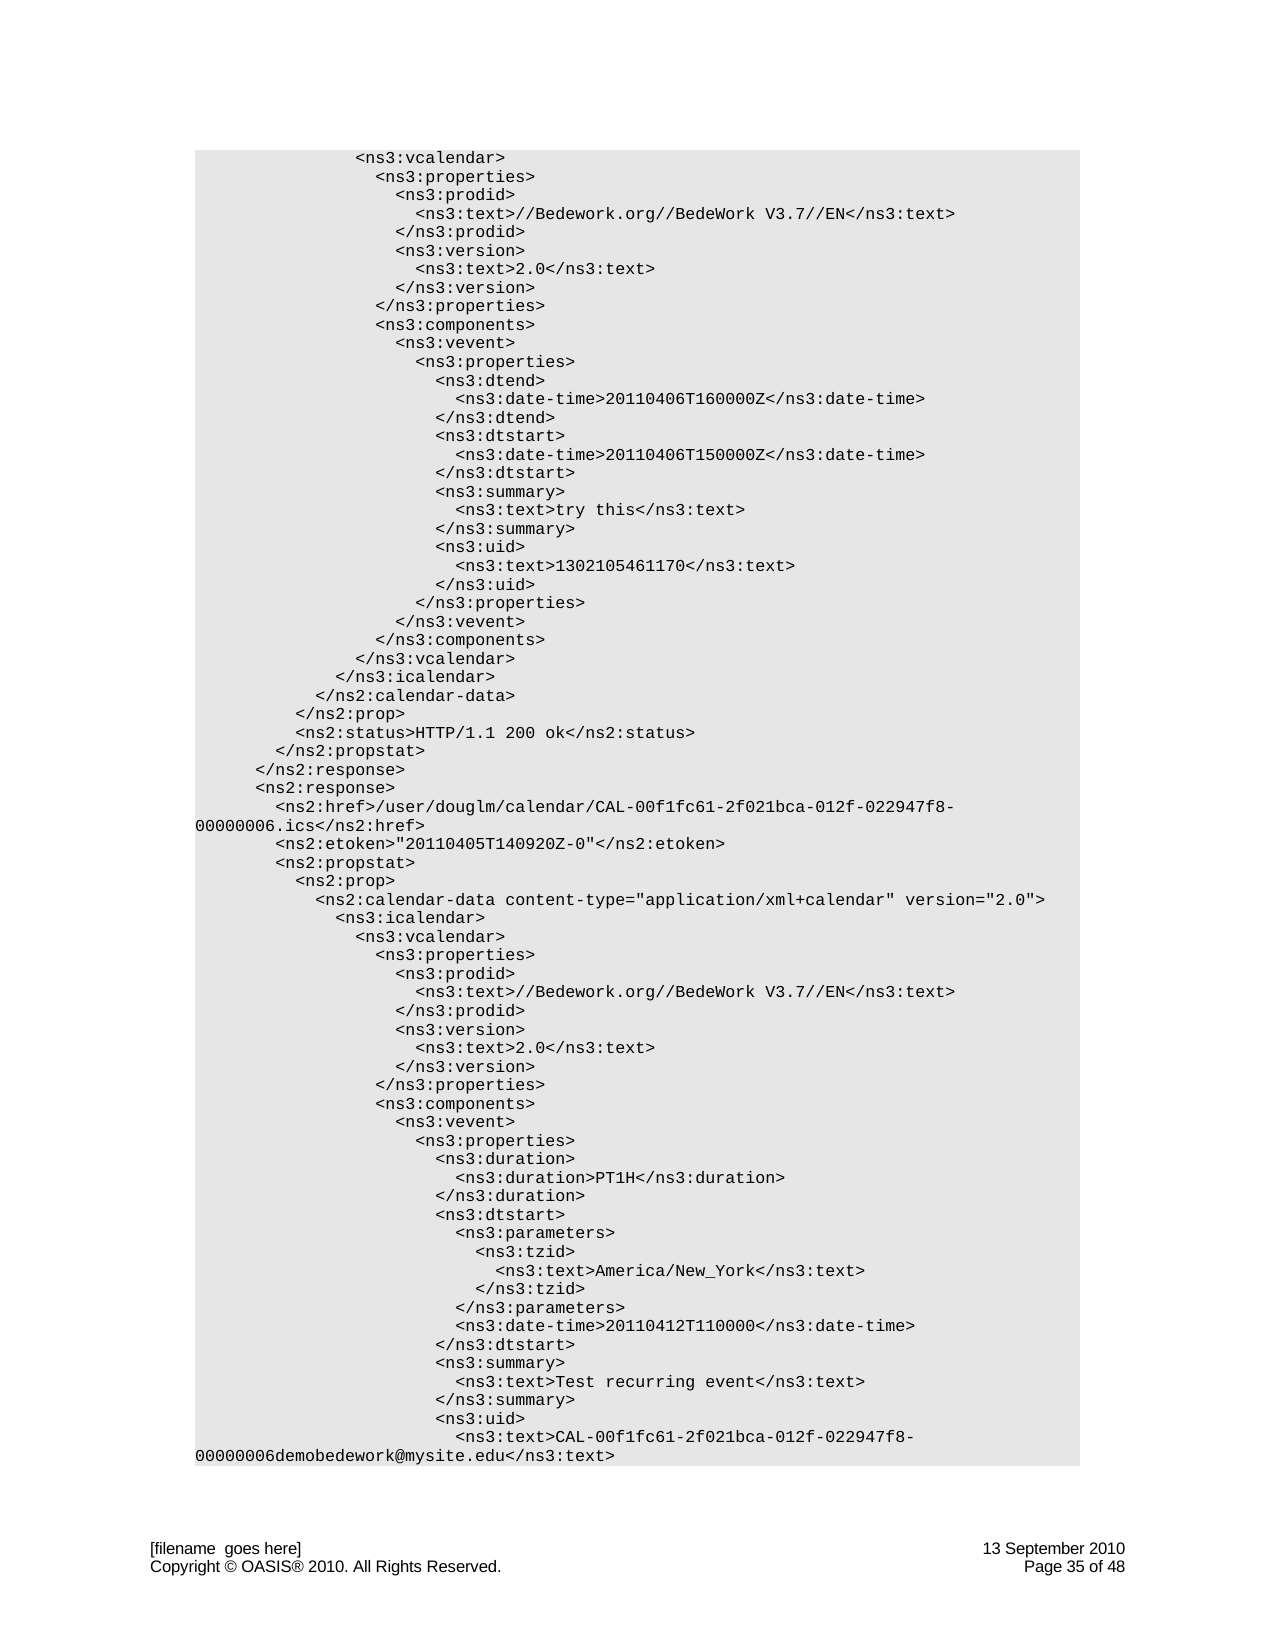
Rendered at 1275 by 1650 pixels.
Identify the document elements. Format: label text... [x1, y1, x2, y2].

text <ns3:text>//Bedework.org//BedeWork V3.7//EN</ns3:text> [195, 984, 1080, 1003]
text </ns3:version> [195, 1058, 1080, 1077]
text <ns2:response> [195, 780, 1080, 799]
text <ns3:text>Test recurring event</ns3:text> [195, 1374, 1080, 1392]
text </ns3:prodid> [195, 224, 1080, 243]
text <ns3:date-time>20110406T150000Z</ns3:date-time> [195, 447, 1080, 465]
text <ns2:propstat> [195, 854, 1080, 873]
text <ns3:text>2.0</ns3:text> [195, 261, 1080, 280]
text </ns2:propstat> [195, 743, 1080, 762]
text <ns3:date-time>20110412T110000</ns3:date-time> [195, 1318, 1080, 1337]
text </ns3:icalendar> [195, 669, 1080, 688]
text <ns3:text>try this</ns3:text> [195, 502, 1080, 521]
text </ns2:prop> [195, 706, 1080, 725]
text <ns3:text>2.0</ns3:text> [195, 1040, 1080, 1058]
text <ns3:duration> [195, 1151, 1080, 1170]
text </ns3:properties> [195, 595, 1080, 613]
text <ns3:version> [195, 243, 1080, 261]
text <ns3:text>1302105461170</ns3:text> [195, 558, 1080, 576]
text </ns3:vcalendar> [195, 651, 1080, 669]
text <ns3:dtstart> [195, 428, 1080, 447]
text <ns3:properties> [195, 168, 1080, 187]
text </ns3:uid> [195, 576, 1080, 595]
text <ns3:parameters> [195, 1225, 1080, 1244]
text <ns3:components> [195, 1096, 1080, 1114]
text <ns3:uid> [195, 539, 1080, 558]
text </ns3:dtstart> [195, 1337, 1080, 1355]
text </ns3:dtend> [195, 409, 1080, 428]
text <ns2:href>/user/douglm/calendar/CAL-00f1fc61-2f021bca-012f-022947f8-00000006.ics</ns2:href> [195, 799, 1080, 836]
text </ns3:duration> [195, 1188, 1080, 1207]
text <ns3:duration>PT1H</ns3:duration> [195, 1170, 1080, 1188]
text <ns3:dtstart> [195, 1207, 1080, 1225]
text <ns3:vcalendar> [195, 929, 1080, 947]
text <ns3:text>//Bedework.org//BedeWork V3.7//EN</ns3:text> [195, 206, 1080, 224]
text </ns2:calendar-data> [195, 688, 1080, 706]
text <ns3:properties> [195, 947, 1080, 966]
text </ns3:version> [195, 280, 1080, 298]
text <ns2:calendar-data content-type="application/xml+calendar" version="2.0"> [195, 892, 1080, 910]
text <ns3:vcalendar> [195, 150, 1080, 168]
text </ns3:prodid> [195, 1003, 1080, 1021]
text <ns3:summary> [195, 1355, 1080, 1374]
text <ns3:components> [195, 317, 1080, 335]
text <ns3:vevent> [195, 335, 1080, 354]
text <ns2:etoken>"20110405T140920Z-0"</ns2:etoken> [195, 836, 1080, 854]
text <ns3:text>America/New_York</ns3:text> [195, 1262, 1080, 1281]
text <ns3:date-time>20110406T160000Z</ns3:date-time> [195, 391, 1080, 409]
text <ns3:icalendar> [195, 910, 1080, 929]
text </ns3:dtstart> [195, 465, 1080, 484]
text </ns3:summary> [195, 521, 1080, 539]
text <ns2:status>HTTP/1.1 200 ok</ns2:status> [195, 725, 1080, 743]
text </ns3:tzid> [195, 1281, 1080, 1299]
text </ns3:properties> [195, 298, 1080, 317]
text <ns3:prodid> [195, 187, 1080, 206]
text <ns3:dtend> [195, 372, 1080, 391]
text <ns3:uid> [195, 1411, 1080, 1429]
text <ns3:tzid> [195, 1244, 1080, 1262]
text <ns3:version> [195, 1021, 1080, 1040]
text <ns3:properties> [195, 354, 1080, 372]
text </ns3:components> [195, 632, 1080, 651]
text <ns3:properties> [195, 1133, 1080, 1151]
text <ns3:text>CAL-00f1fc61-2f021bca-012f-022947f8-00000006demobedework@mysite.edu</ns3:text> [195, 1429, 1080, 1466]
text <ns3:vevent> [195, 1114, 1080, 1133]
text </ns3:vevent> [195, 613, 1080, 632]
text <ns3:prodid> [195, 966, 1080, 984]
text </ns2:response> [195, 762, 1080, 780]
text </ns3:properties> [195, 1077, 1080, 1096]
text <ns2:prop> [195, 873, 1080, 892]
text <ns3:summary> [195, 484, 1080, 502]
text </ns3:summary> [195, 1392, 1080, 1411]
text </ns3:parameters> [195, 1299, 1080, 1318]
